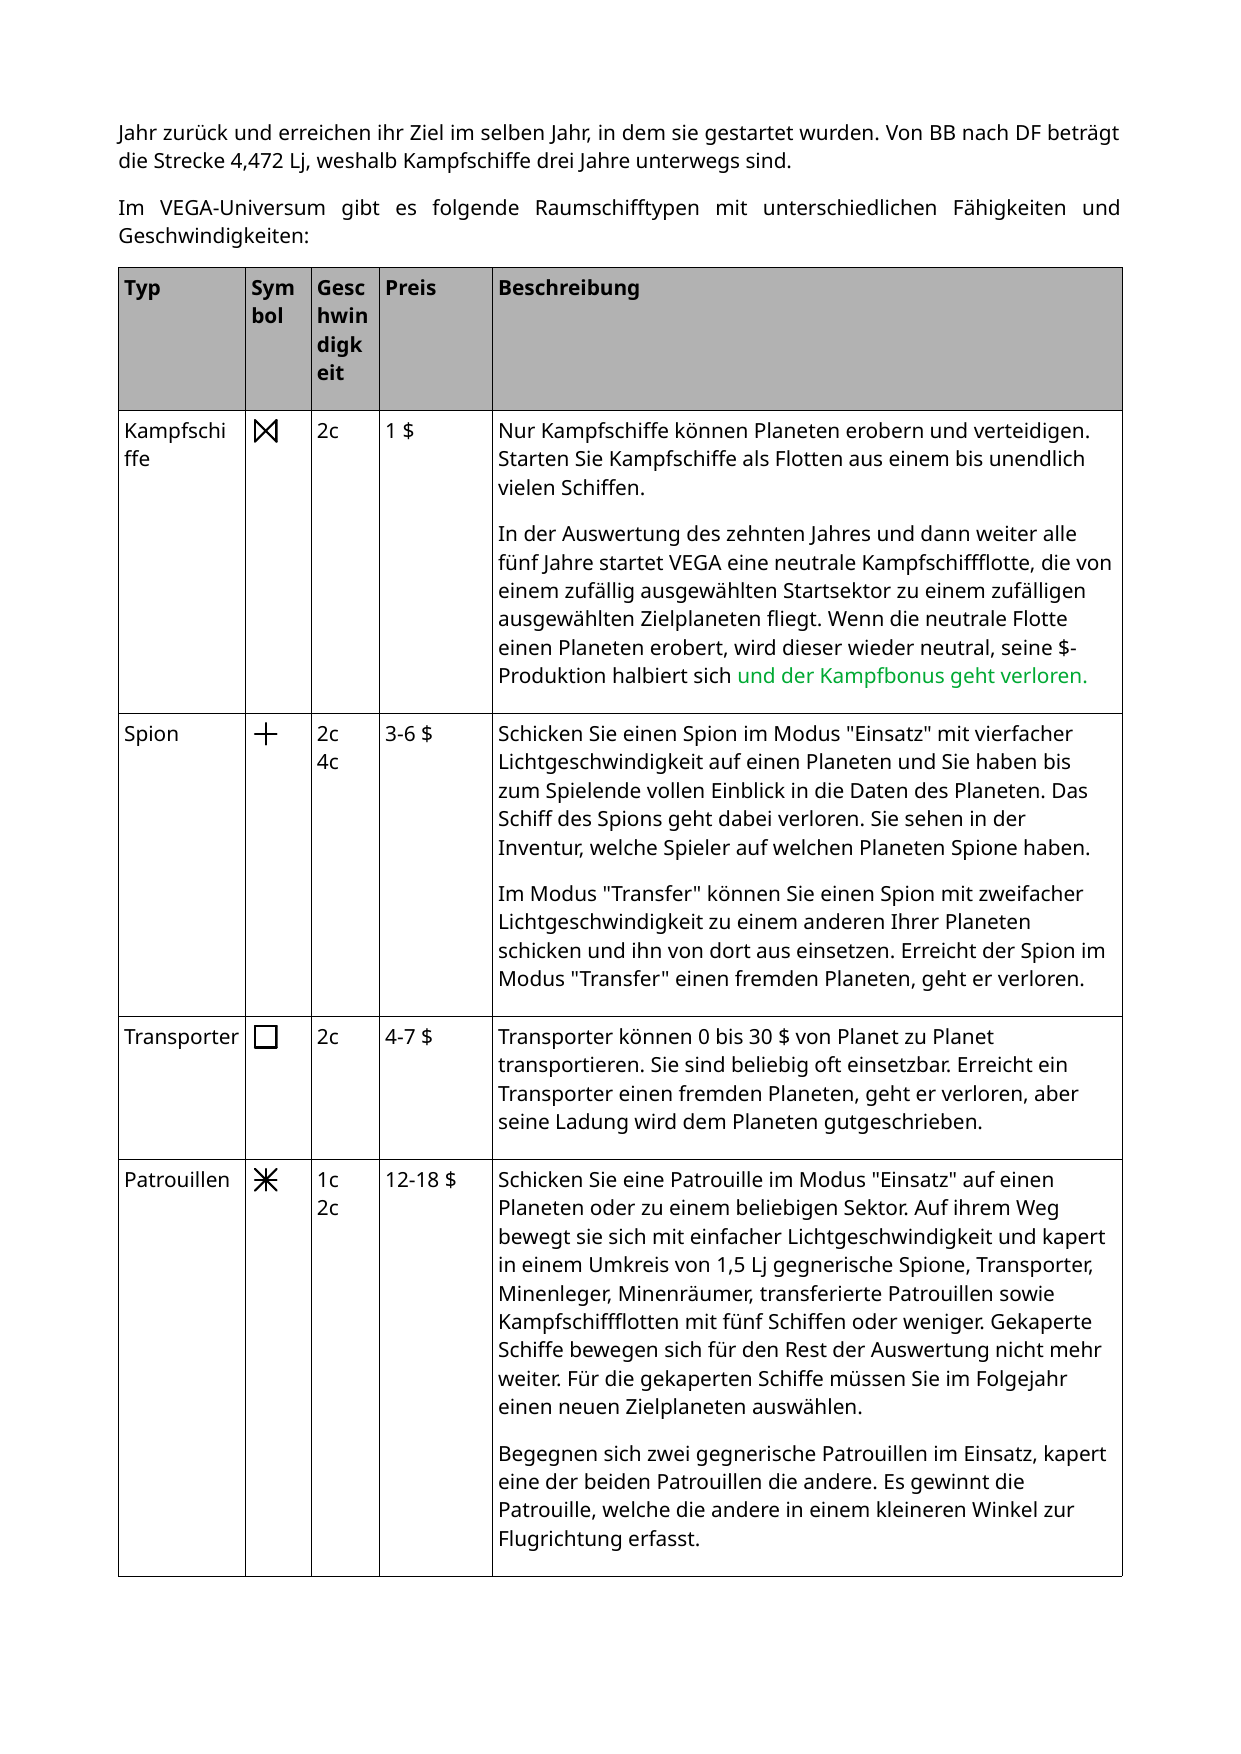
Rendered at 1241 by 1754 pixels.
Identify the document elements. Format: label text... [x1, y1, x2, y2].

table_cell 1c 2c [312, 1160, 379, 1576]
table_cell 2c 4c [312, 714, 379, 1016]
table_header Preis [380, 268, 492, 410]
table_cell Spion [119, 714, 245, 1016]
table_cell [246, 411, 311, 713]
table_cell 1 $ [380, 411, 492, 713]
table_cell 2c [312, 1017, 379, 1159]
table_cell Patrouillen [119, 1160, 245, 1576]
table_header Beschreibung [493, 268, 1122, 410]
table_cell [246, 714, 311, 1016]
table_cell 2c [312, 411, 379, 713]
table_header Symbol [246, 268, 311, 410]
table_cell 12-18 $ [380, 1160, 492, 1576]
table_cell 3-6 $ [380, 714, 492, 1016]
text Im VEGA-Universum gibt es folgende Raumschifftypen mit unterschiedlichen Fähigkeiten und Geschwindigkeiten: [118, 193, 1122, 249]
table_cell Transporter können 0 bis 30 $ von Planet zu Planet transportieren. Sie sind beliebig oft einsetzbar. Erreicht ein Transporter einen fremden Planeten, geht er verloren, aber seine Ladung wird dem Planeten gutgeschrieben. [493, 1017, 1122, 1159]
table_header Typ [119, 268, 245, 410]
text Jahr zurück und erreichen ihr Ziel im selben Jahr, in dem sie gestartet wurden. Von BB nach DF beträgt die Strecke 4,472 Lj, weshalb Kampfschiffe drei Jahre unterwegs sind. [118, 118, 1122, 175]
table_cell Transporter [119, 1017, 245, 1159]
table_cell Nur Kampfschiffe können Planeten erobern und verteidigen. Starten Sie Kampfschiffe als Flotten aus einem bis unendlich vielen Schiffen. In der Auswertung des zehnten Jahres und dann weiter alle fünf Jahre startet VEGA eine neutrale Kampfschiffflotte, die von einem zufällig ausgewählten Startsektor zu einem zufälligen ausgewählten Zielplaneten fliegt. Wenn die neutrale Flotte einen Planeten erobert, wird dieser wieder neutral, seine $-Produktion halbiert sich und der Kampfbonus geht verloren. [493, 411, 1122, 713]
table_cell [246, 1160, 311, 1576]
table_cell 4-7 $ [380, 1017, 492, 1159]
table_header Geschwindigkeit [312, 268, 379, 410]
table_cell Schicken Sie eine Patrouille im Modus "Einsatz" auf einen Planeten oder zu einem beliebigen Sektor. Auf ihrem Weg bewegt sie sich mit einfacher Lichtgeschwindigkeit und kapert in einem Umkreis von 1,5 Lj gegnerische Spione, Transporter, Minenleger, Minenräumer, transferierte Patrouillen sowie Kampfschiffflotten mit fünf Schiffen oder weniger. Gekaperte Schiffe bewegen sich für den Rest der Auswertung nicht mehr weiter. Für die gekaperten Schiffe müssen Sie im Folgejahr einen neuen Zielplaneten auswählen. Begegnen sich zwei gegnerische Patrouillen im Einsatz, kapert eine der beiden Patrouillen die andere. Es gewinnt die Patrouille, welche die andere in einem kleineren Winkel zur Flugrichtung erfasst. [493, 1160, 1122, 1576]
table_cell [246, 1017, 311, 1159]
table_cell Kampfschiffe [119, 411, 245, 713]
table_cell Schicken Sie einen Spion im Modus "Einsatz" mit vierfacher Lichtgeschwindigkeit auf einen Planeten und Sie haben bis zum Spielende vollen Einblick in die Daten des Planeten. Das Schiff des Spions geht dabei verloren. Sie sehen in der Inventur, welche Spieler auf welchen Planeten Spione haben. Im Modus "Transfer" können Sie einen Spion mit zweifacher Lichtgeschwindigkeit zu einem anderen Ihrer Planeten schicken und ihn von dort aus einsetzen. Erreicht der Spion im Modus "Transfer" einen fremden Planeten, geht er verloren. [493, 714, 1122, 1016]
